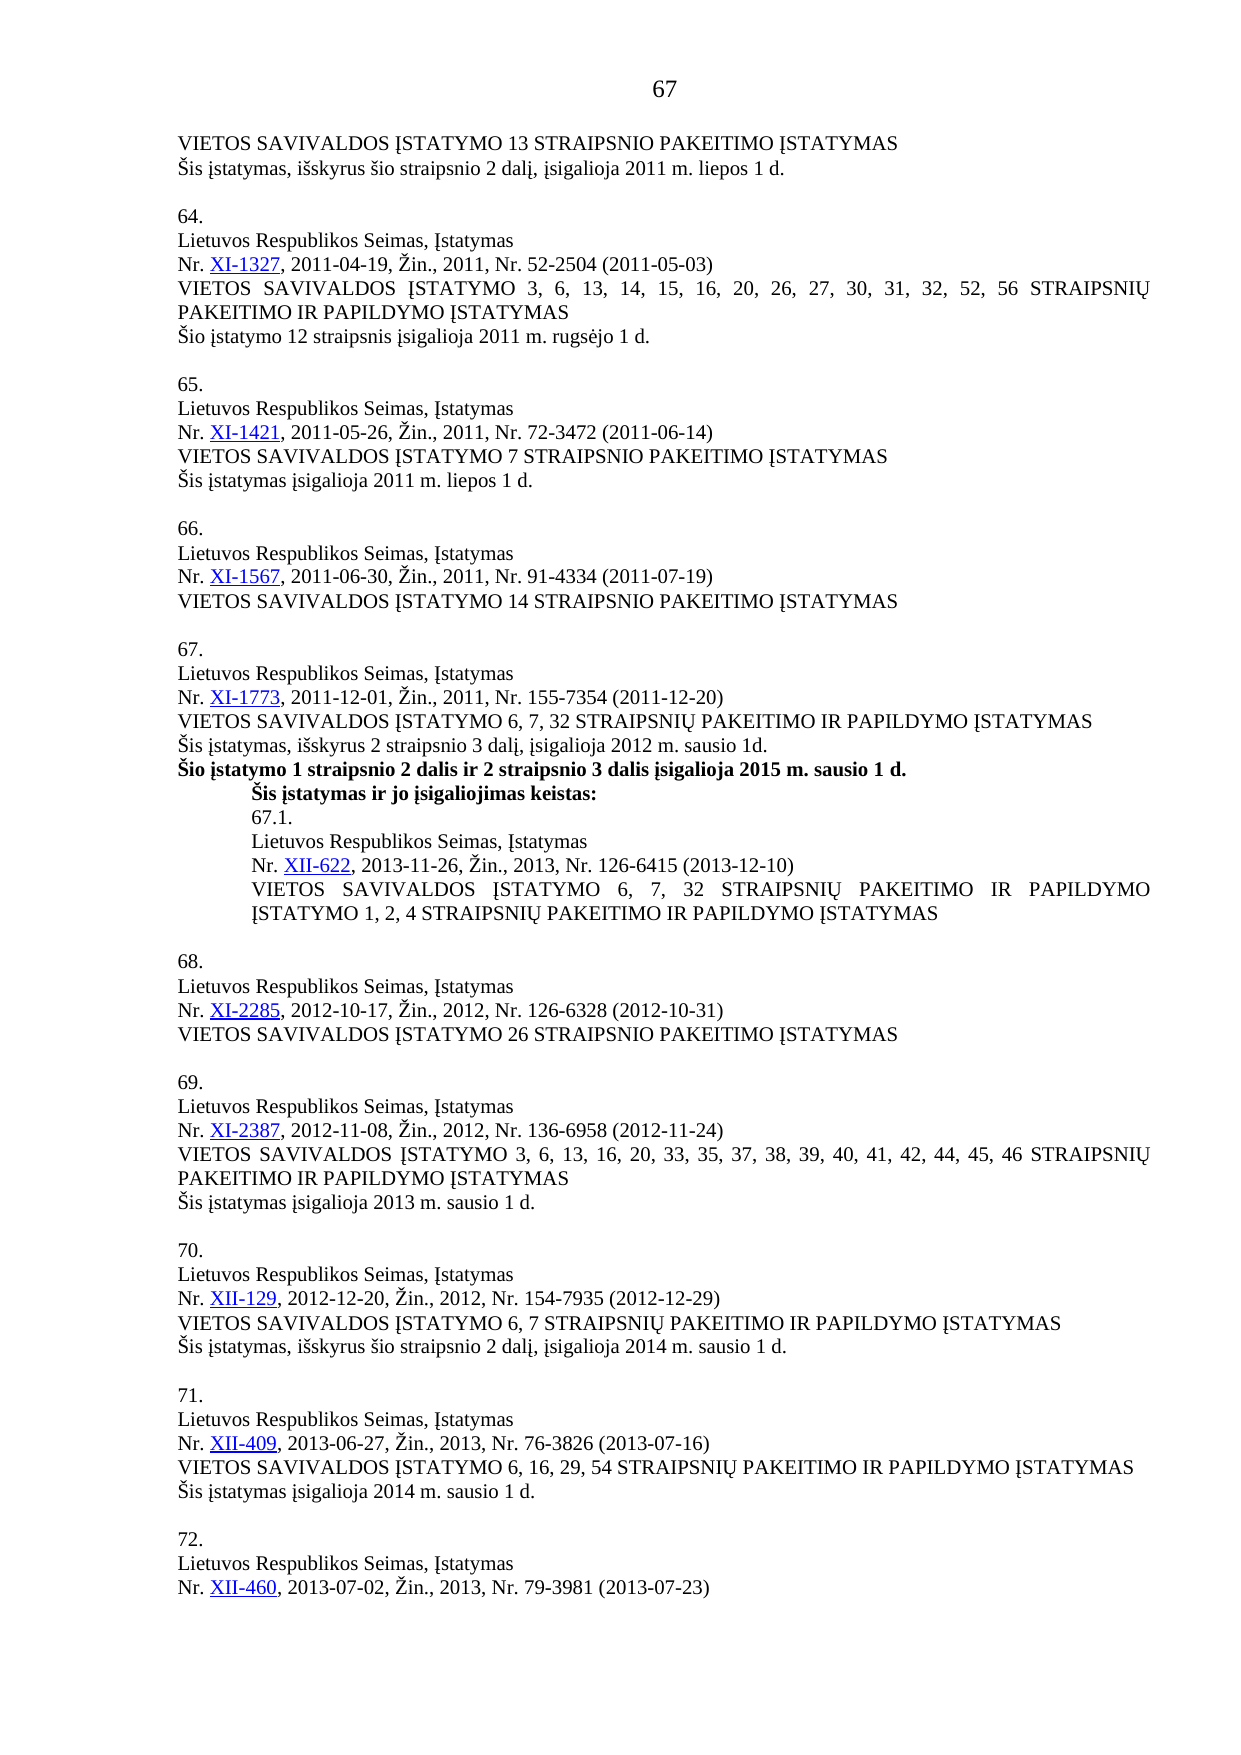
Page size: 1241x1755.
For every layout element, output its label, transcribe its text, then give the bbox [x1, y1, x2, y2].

text Šis įstatymas įsigalioja 2014 m. sausio 1 d. [177, 1479, 1152, 1503]
text 70. [177, 1238, 1152, 1262]
text Lietuvos Respublikos Seimas, Įstatymas [177, 973, 1152, 998]
text 67.1. [177, 805, 1152, 829]
text VIETOS SAVIVALDOS ĮSTATYMO 6, 16, 29, 54 STRAIPSNIŲ PAKEITIMO IR PAPILDYMO ĮSTATYMAS [177, 1455, 1152, 1479]
text Šis įstatymas įsigalioja 2013 m. sausio 1 d. [177, 1190, 1152, 1214]
text 64. [177, 203, 1152, 228]
text VIETOS SAVIVALDOS ĮSTATYMO 6, 7, 32 STRAIPSNIŲ PAKEITIMO IR PAPILDYMO ĮSTATYMO 1, 2, 4 STRAIPSNIŲ PAKEITIMO IR PAPILDYMO ĮSTATYMAS [251, 877, 1152, 925]
text Nr. XII-409, 2013-06-27, Žin., 2013, Nr. 76-3826 (2013-07-16) [177, 1431, 1152, 1455]
text Lietuvos Respublikos Seimas, Įstatymas [177, 540, 1152, 564]
text Lietuvos Respublikos Seimas, Įstatymas [177, 1262, 1152, 1286]
text VIETOS SAVIVALDOS ĮSTATYMO 3, 6, 13, 14, 15, 16, 20, 26, 27, 30, 31, 32, 52, 56 STRAIPSNIŲ PAKEITIMO IR PAPILDYMO ĮSTATYMAS [177, 276, 1152, 324]
text Šis įstatymas, išskyrus šio straipsnio 2 dalį, įsigalioja 2014 m. sausio 1 d. [177, 1334, 1152, 1358]
text Nr. XI-2387, 2012-11-08, Žin., 2012, Nr. 136-6958 (2012-11-24) [177, 1118, 1152, 1142]
text 72. [177, 1527, 1152, 1551]
text VIETOS SAVIVALDOS ĮSTATYMO 6, 7, 32 STRAIPSNIŲ PAKEITIMO IR PAPILDYMO ĮSTATYMAS [177, 709, 1152, 733]
text Nr. XII-622, 2013-11-26, Žin., 2013, Nr. 126-6415 (2013-12-10) [177, 853, 1152, 877]
text 66. [177, 516, 1152, 540]
text Lietuvos Respublikos Seimas, Įstatymas [177, 661, 1152, 685]
text Lietuvos Respublikos Seimas, Įstatymas [177, 829, 1152, 853]
text VIETOS SAVIVALDOS ĮSTATYMO 7 STRAIPSNIO PAKEITIMO ĮSTATYMAS [177, 444, 1152, 468]
text Šis įstatymas, išskyrus šio straipsnio 2 dalį, įsigalioja 2011 m. liepos 1 d. [177, 155, 1152, 179]
text Nr. XII-460, 2013-07-02, Žin., 2013, Nr. 79-3981 (2013-07-23) [177, 1575, 1152, 1599]
text VIETOS SAVIVALDOS ĮSTATYMO 26 STRAIPSNIO PAKEITIMO ĮSTATYMAS [177, 1022, 1152, 1046]
text VIETOS SAVIVALDOS ĮSTATYMO 13 STRAIPSNIO PAKEITIMO ĮSTATYMAS [177, 131, 1152, 155]
text 71. [177, 1383, 1152, 1407]
text Lietuvos Respublikos Seimas, Įstatymas [177, 228, 1152, 252]
text Lietuvos Respublikos Seimas, Įstatymas [177, 1094, 1152, 1118]
text Lietuvos Respublikos Seimas, Įstatymas [177, 1551, 1152, 1575]
text 65. [177, 372, 1152, 396]
text 69. [177, 1070, 1152, 1094]
text Šis įstatymas ir jo įsigaliojimas keistas: [177, 781, 1152, 805]
text Nr. XI-1567, 2011-06-30, Žin., 2011, Nr. 91-4334 (2011-07-19) [177, 564, 1152, 588]
text Nr. XI-2285, 2012-10-17, Žin., 2012, Nr. 126-6328 (2012-10-31) [177, 998, 1152, 1022]
text Lietuvos Respublikos Seimas, Įstatymas [177, 396, 1152, 420]
text 68. [177, 949, 1152, 973]
text VIETOS SAVIVALDOS ĮSTATYMO 3, 6, 13, 16, 20, 33, 35, 37, 38, 39, 40, 41, 42, 44, 45, 46 STRAIPSNIŲ PAKEITIMO IR PAPILDYMO ĮSTATYMAS [177, 1142, 1152, 1190]
text Nr. XI-1421, 2011-05-26, Žin., 2011, Nr. 72-3472 (2011-06-14) [177, 420, 1152, 444]
text Šio įstatymo 12 straipsnis įsigalioja 2011 m. rugsėjo 1 d. [177, 324, 1152, 348]
text Nr. XI-1773, 2011-12-01, Žin., 2011, Nr. 155-7354 (2011-12-20) [177, 685, 1152, 709]
text VIETOS SAVIVALDOS ĮSTATYMO 6, 7 STRAIPSNIŲ PAKEITIMO IR PAPILDYMO ĮSTATYMAS [177, 1310, 1152, 1334]
text 67. [177, 637, 1152, 661]
text Nr. XI-1327, 2011-04-19, Žin., 2011, Nr. 52-2504 (2011-05-03) [177, 252, 1152, 276]
text Lietuvos Respublikos Seimas, Įstatymas [177, 1407, 1152, 1431]
text Šio įstatymo 1 straipsnio 2 dalis ir 2 straipsnio 3 dalis įsigalioja 2015 m. sausio 1 d. [177, 757, 1152, 781]
text VIETOS SAVIVALDOS ĮSTATYMO 14 STRAIPSNIO PAKEITIMO ĮSTATYMAS [177, 588, 1152, 613]
text Nr. XII-129, 2012-12-20, Žin., 2012, Nr. 154-7935 (2012-12-29) [177, 1286, 1152, 1310]
text Šis įstatymas, išskyrus 2 straipsnio 3 dalį, įsigalioja 2012 m. sausio 1d. [177, 733, 1152, 757]
text Šis įstatymas įsigalioja 2011 m. liepos 1 d. [177, 468, 1152, 492]
